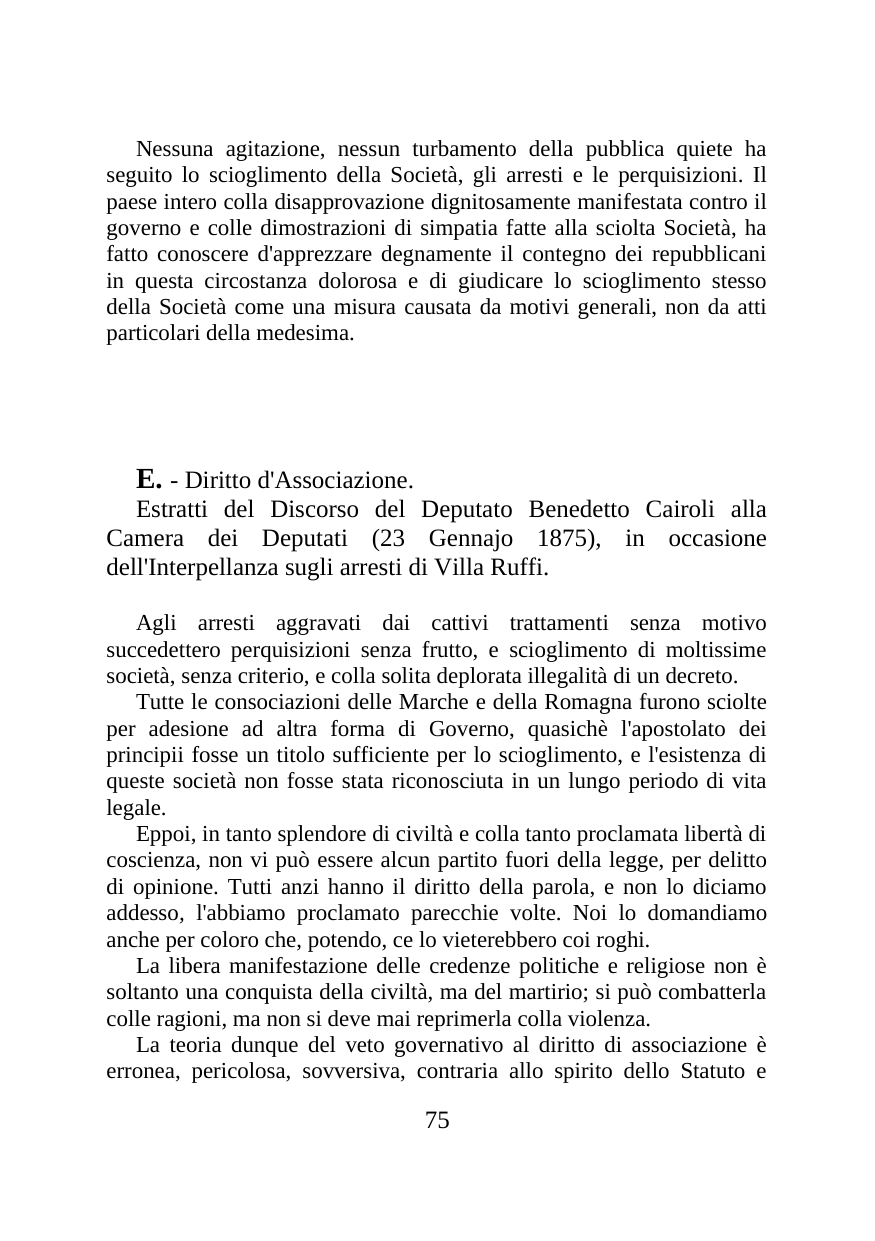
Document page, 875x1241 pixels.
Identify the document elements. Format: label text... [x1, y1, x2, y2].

text Estratti del Discorso del Deputato Benedetto Cairoli alla Camera dei Deputati (23 Gennajo 1875), in occasione dell'Interpellanza sugli arresti di Villa Ruffi. [106, 494, 768, 581]
text Eppoi, in tanto splendore di civiltà e colla tanto proclamata libertà di coscienza, non vi può essere alcun partito fuori della legge, per delitto di opinione. Tutti anzi hanno il diritto della parola, e non lo diciamo addesso, l'abbiamo proclamato parecchie volte. Noi lo domandiamo anche per coloro che, potendo, ce lo vieterebbero coi roghi. [106, 820, 768, 952]
text Agli arresti aggravati dai cattivi trattamenti senza motivo succedettero perquisizioni senza frutto, e scioglimento di moltissime società, senza criterio, e colla solita deplorata illegalità di un decreto. [106, 609, 768, 688]
text La libera manifestazione delle credenze politiche e religiose non è soltanto una conquista della civiltà, ma del martirio; si può combatterla colle ragioni, ma non si deve mai reprimerla colla violenza. [106, 952, 768, 1031]
text La teoria dunque del veto governativo al diritto di associazione è erronea, pericolosa, sovversiva, contraria allo spirito dello Statuto e [106, 1031, 768, 1084]
text Nessuna agitazione, nessun turbamento della pubblica quiete ha seguito lo scioglimento della Società, gli arresti e le perquisizioni. Il paese intero colla disapprovazione dignitosamente manifestata contro il governo e colle dimostrazioni di simpatia fatte alla sciolta Società, ha fatto conoscere d'apprezzare degnamente il contegno dei repubblicani in questa circostanza dolorosa e di giudicare lo scioglimento stesso della Società come una misura causata da motivi generali, non da atti particolari della medesima. [106, 135, 768, 346]
text E. - Diritto d'Associazione. [106, 461, 768, 494]
text Tutte le consociazioni delle Marche e della Romagna furono sciolte per adesione ad altra forma di Governo, quasichè l'apostolato dei principii fosse un titolo sufficiente per lo scioglimento, e l'esistenza di queste società non fosse stata riconosciuta in un lungo periodo di vita legale. [106, 688, 768, 820]
